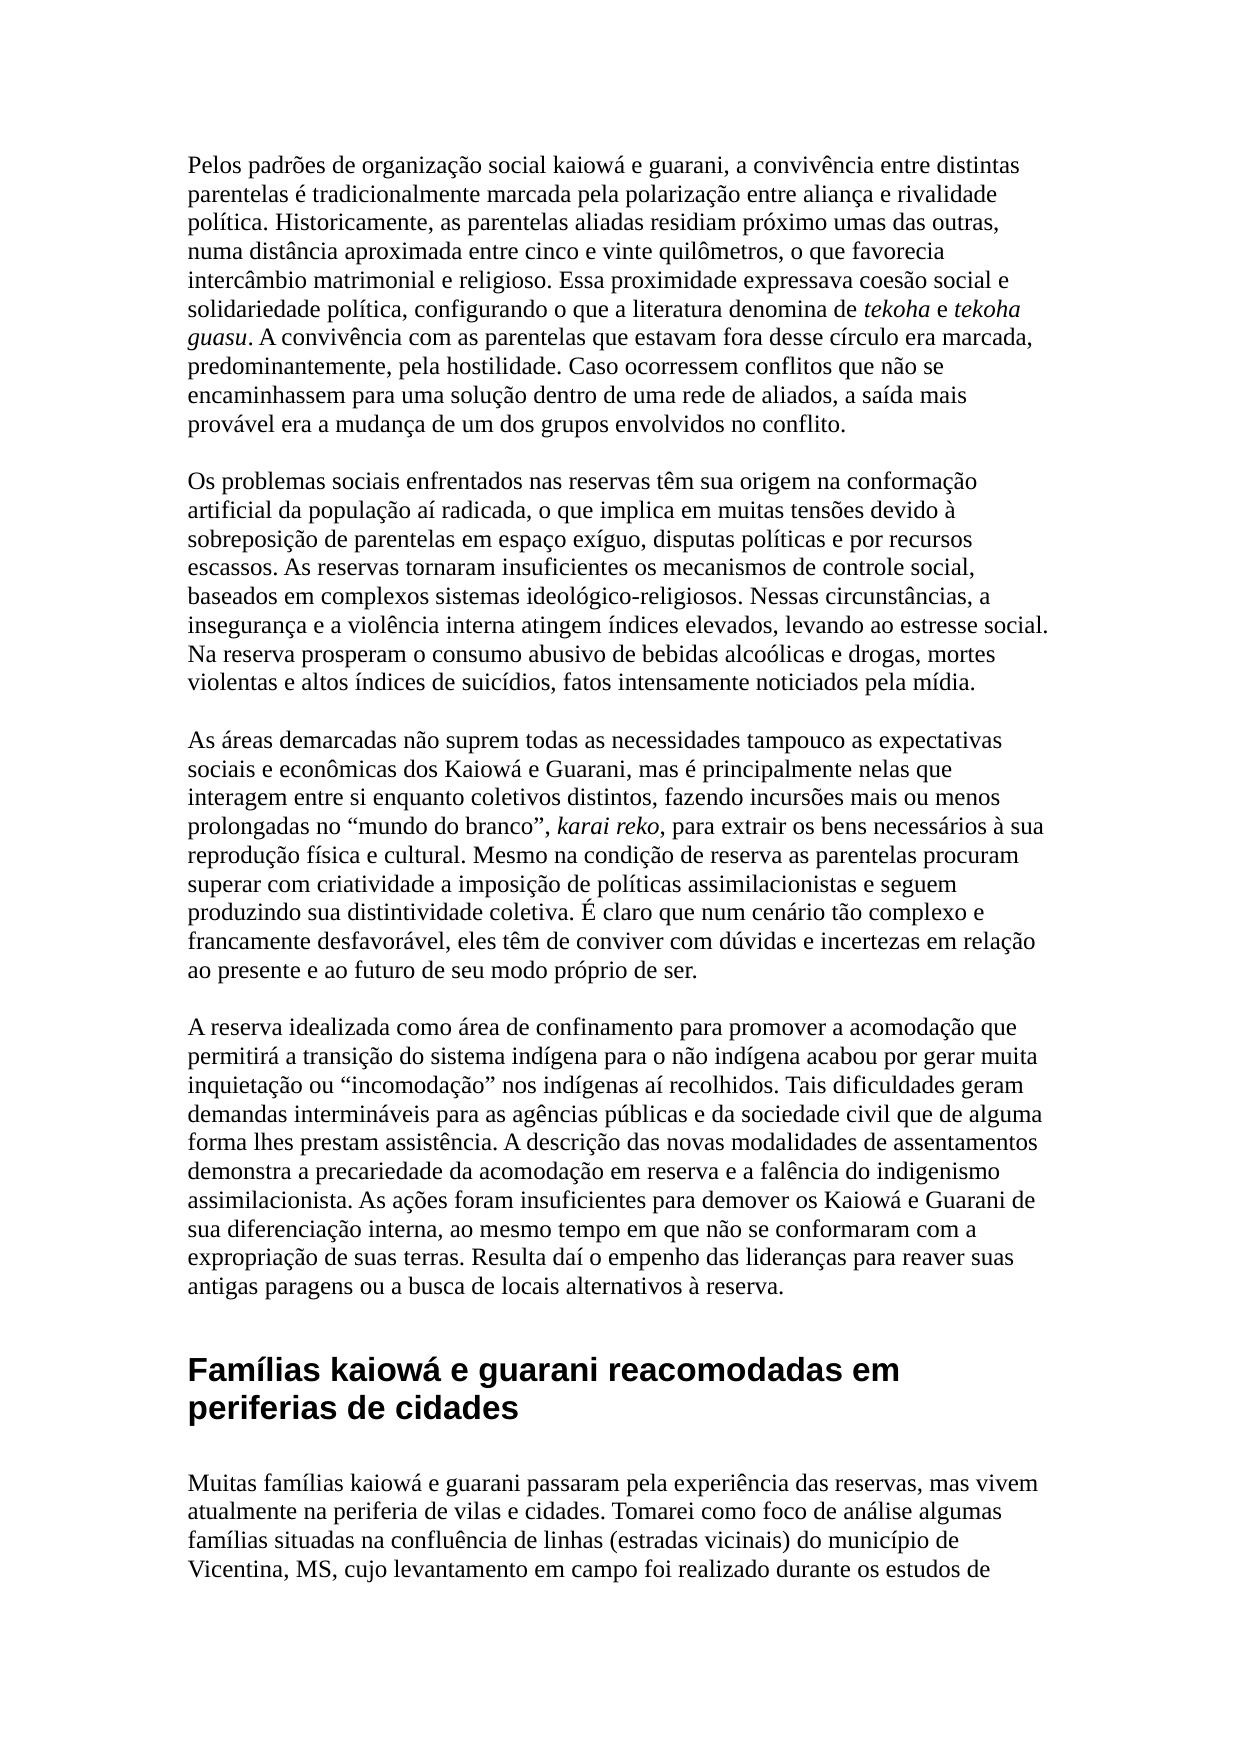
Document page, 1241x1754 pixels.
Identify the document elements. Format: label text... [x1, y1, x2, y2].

text Os problemas sociais enfrentados nas reservas têm sua origem na conformação artificial da população aí radicada, o que implica em muitas tensões devido à sobreposição de parentelas em espaço exíguo, disputas políticas e por recursos escassos. As reservas tornaram insuficientes os mecanismos de controle social, baseados em complexos sistemas ideológico-religiosos. Nessas circunstâncias, a insegurança e a violência interna atingem índices elevados, levando ao estresse social. Na reserva prosperam o consumo abusivo de bebidas alcoólicas e drogas, mortes violentas e altos índices de suicídios, fatos intensamente noticiados pela mídia. [187, 466, 1053, 696]
text Muitas famílias kaiowá e guarani passaram pela experiência das reservas, mas vivem atualmente na periferia de vilas e cidades. Tomarei como foco de análise algumas famílias situadas na confluência de linhas (estradas vicinais) do município de Vicentina, MS, cujo levantamento em campo foi realizado durante os estudos de [187, 1468, 1053, 1583]
text A reserva idealizada como área de confinamento para promover a acomodação que permitirá a transição do sistema indígena para o não indígena acabou por gerar muita inquietação ou “incomodação” nos indígenas aí recolhidos. Tais dificuldades geram demandas intermináveis para as agências públicas e da sociedade civil que de alguma forma lhes prestam assistência. A descrição das novas modalidades de assentamentos demonstra a precariedade da acomodação em reserva e a falência do indigenismo assimilacionista. As ações foram insuficientes para demover os Kaiowá e Guarani de sua diferenciação interna, ao mesmo tempo em que não se conformaram com a expropriação de suas terras. Resulta daí o empenho das lideranças para reaver suas antigas paragens ou a busca de locais alternativos à reserva. [187, 1012, 1053, 1300]
text Pelos padrões de organização social kaiowá e guarani, a convivência entre distintas parentelas é tradicionalmente marcada pela polarização entre aliança e rivalidade política. Historicamente, as parentelas aliadas residiam próximo umas das outras, numa distância aproximada entre cinco e vinte quilômetros, o que favorecia intercâmbio matrimonial e religioso. Essa proximidade expressava coesão social e solidariedade política, configurando o que a literatura denomina de tekoha e tekoha guasu. A convivência com as parentelas que estavam fora desse círculo era marcada, predominantemente, pela hostilidade. Caso ocorressem conflitos que não se encaminhassem para uma solução dentro de uma rede de aliados, a saída mais provável era a mudança de um dos grupos envolvidos no conflito. [187, 150, 1053, 437]
text Famílias kaiowá e guarani reacomodadas em periferias de cidades [187, 1349, 1053, 1426]
text As áreas demarcadas não suprem todas as necessidades tampouco as expectativas sociais e econômicas dos Kaiowá e Guarani, mas é principalmente nelas que interagem entre si enquanto coletivos distintos, fazendo incursões mais ou menos prolongadas no “mundo do branco”, karai reko, para extrair os bens necessários à sua reprodução física e cultural. Mesmo na condição de reserva as parentelas procuram superar com criatividade a imposição de políticas assimilacionistas e seguem produzindo sua distintividade coletiva. É claro que num cenário tão complexo e francamente desfavorável, eles têm de conviver com dúvidas e incertezas em relação ao presente e ao futuro de seu modo próprio de ser. [187, 725, 1053, 984]
